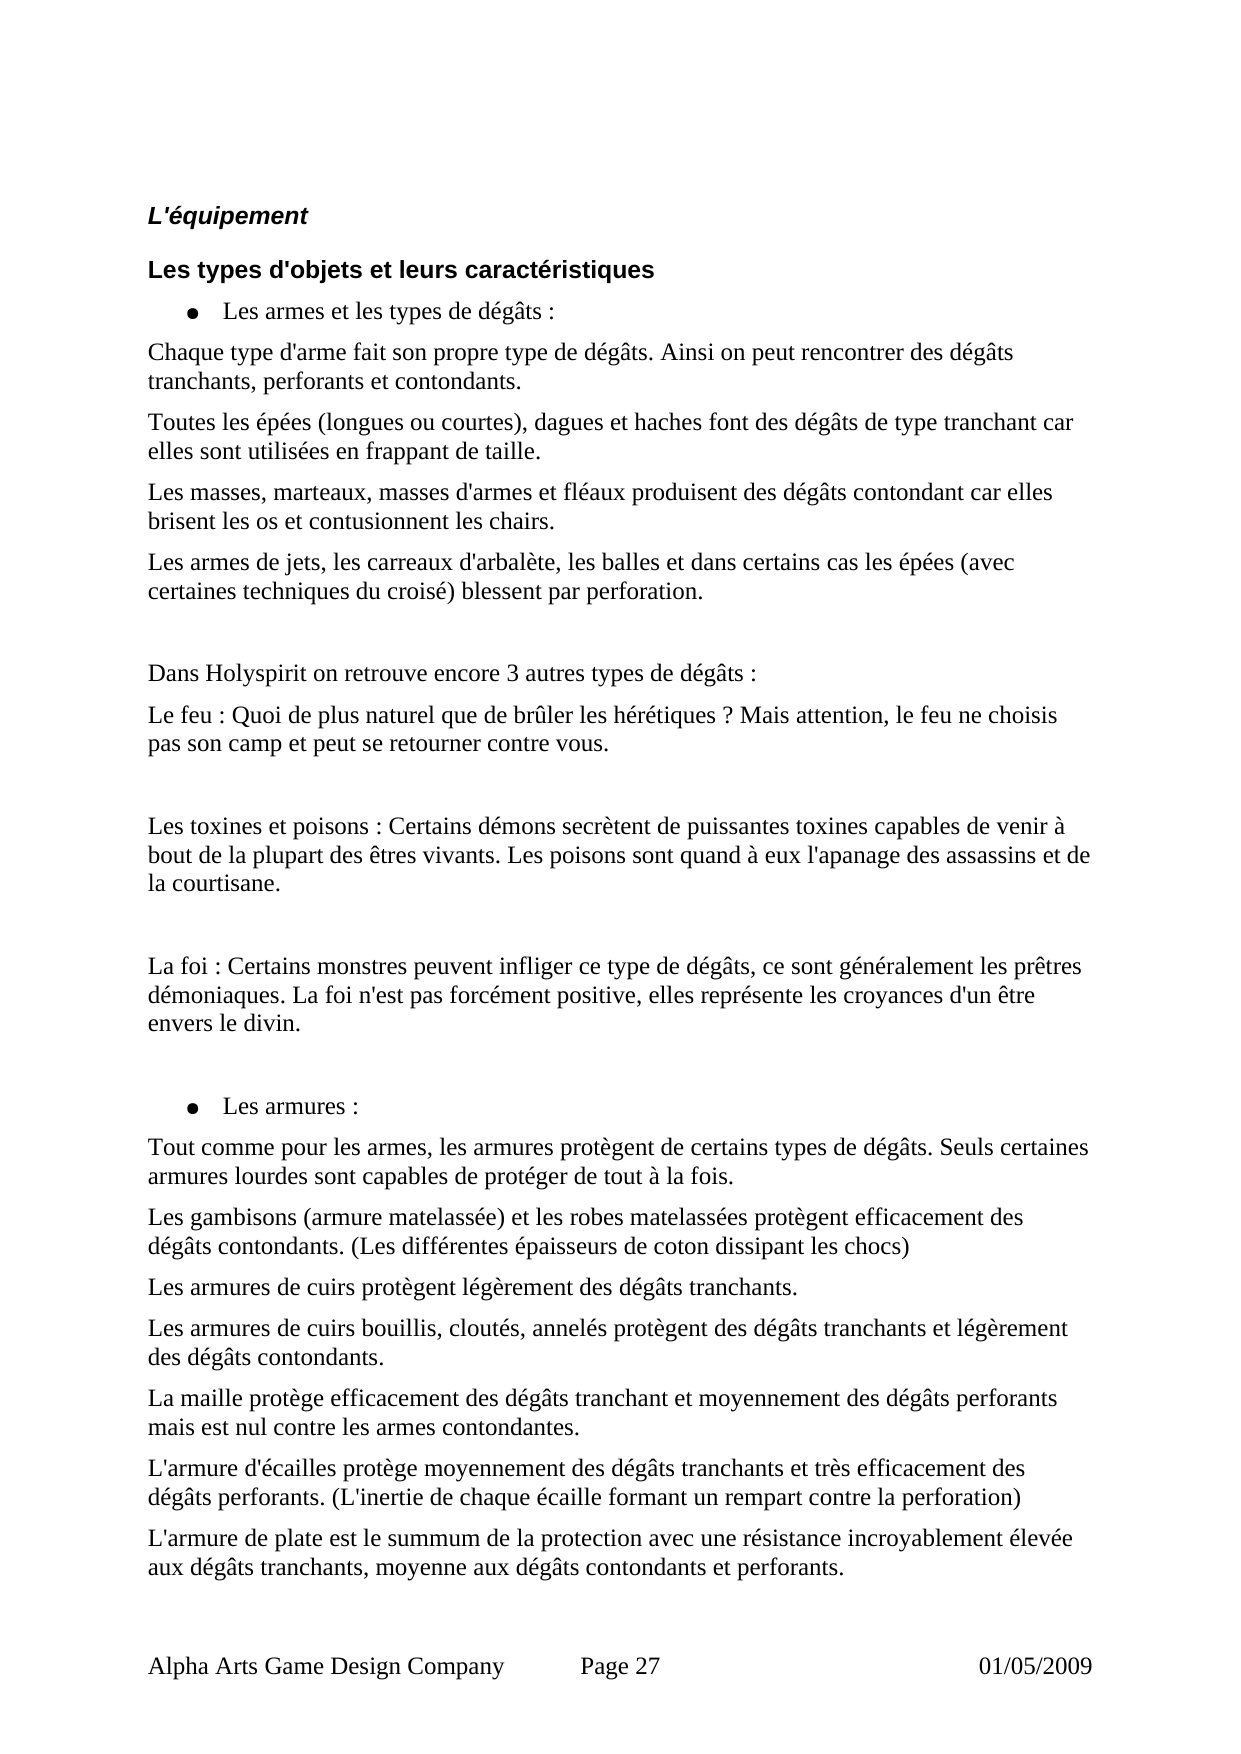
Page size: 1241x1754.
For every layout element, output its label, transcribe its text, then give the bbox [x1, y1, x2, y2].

text Toutes les épées (longues ou courtes), dagues et haches font des dégâts de type tranchant car elles sont utilisées en frappant de taille. [148, 407, 1092, 465]
text Les toxines et poisons : Certains démons secrètent de puissantes toxines capables de venir à bout de la plupart des êtres vivants. Les poisons sont quand à eux l'apanage des assassins et de la courtisane. [148, 811, 1092, 897]
subtitle L'équipement [148, 201, 1092, 230]
text La maille protège efficacement des dégâts tranchant et moyennement des dégâts perforants mais est nul contre les armes contondantes. [148, 1383, 1092, 1441]
text Chaque type d'arme fait son propre type de dégâts. Ainsi on peut rencontrer des dégâts tranchants, perforants et contondants. [148, 337, 1092, 395]
text L'armure d'écailles protège moyennement des dégâts tranchants et très efficacement des dégâts perforants. (L'inertie de chaque écaille formant un rempart contre la perforation) [148, 1453, 1092, 1511]
text Dans Holyspirit on retrouve encore 3 autres types de dégâts : [148, 658, 1092, 687]
subtitle Les types d'objets et leurs caractéristiques [148, 255, 1092, 283]
text Tout comme pour les armes, les armures protègent de certains types de dégâts. Seuls certaines armures lourdes sont capables de protéger de tout à la fois. [148, 1132, 1092, 1190]
text Les masses, marteaux, masses d'armes et fléaux produisent des dégâts contondant car elles brisent les os et contusionnent les chairs. [148, 477, 1092, 535]
list Les armures : [185, 1091, 1092, 1120]
text Les armures de cuirs protègent légèrement des dégâts tranchants. [148, 1272, 1092, 1301]
text Les armures de cuirs bouillis, cloutés, annelés protègent des dégâts tranchants et légèrement des dégâts contondants. [148, 1313, 1092, 1371]
list Les armes et les types de dégâts : [185, 296, 1092, 325]
text Les gambisons (armure matelassée) et les robes matelassées protègent efficacement des dégâts contondants. (Les différentes épaisseurs de coton dissipant les chocs) [148, 1202, 1092, 1260]
text Les armes de jets, les carreaux d'arbalète, les balles et dans certains cas les épées (avec certaines techniques du croisé) blessent par perforation. [148, 547, 1092, 605]
text L'armure de plate est le summum de la protection avec une résistance incroyablement élevée aux dégâts tranchants, moyenne aux dégâts contondants et perforants. [148, 1523, 1092, 1581]
text La foi : Certains monstres peuvent infliger ce type de dégâts, ce sont généralement les prêtres démoniaques. La foi n'est pas forcément positive, elles représente les croyances d'un être envers le divin. [148, 951, 1092, 1037]
text Le feu : Quoi de plus naturel que de brûler les hérétiques ? Mais attention, le feu ne choisis pas son camp et peut se retourner contre vous. [148, 700, 1092, 757]
